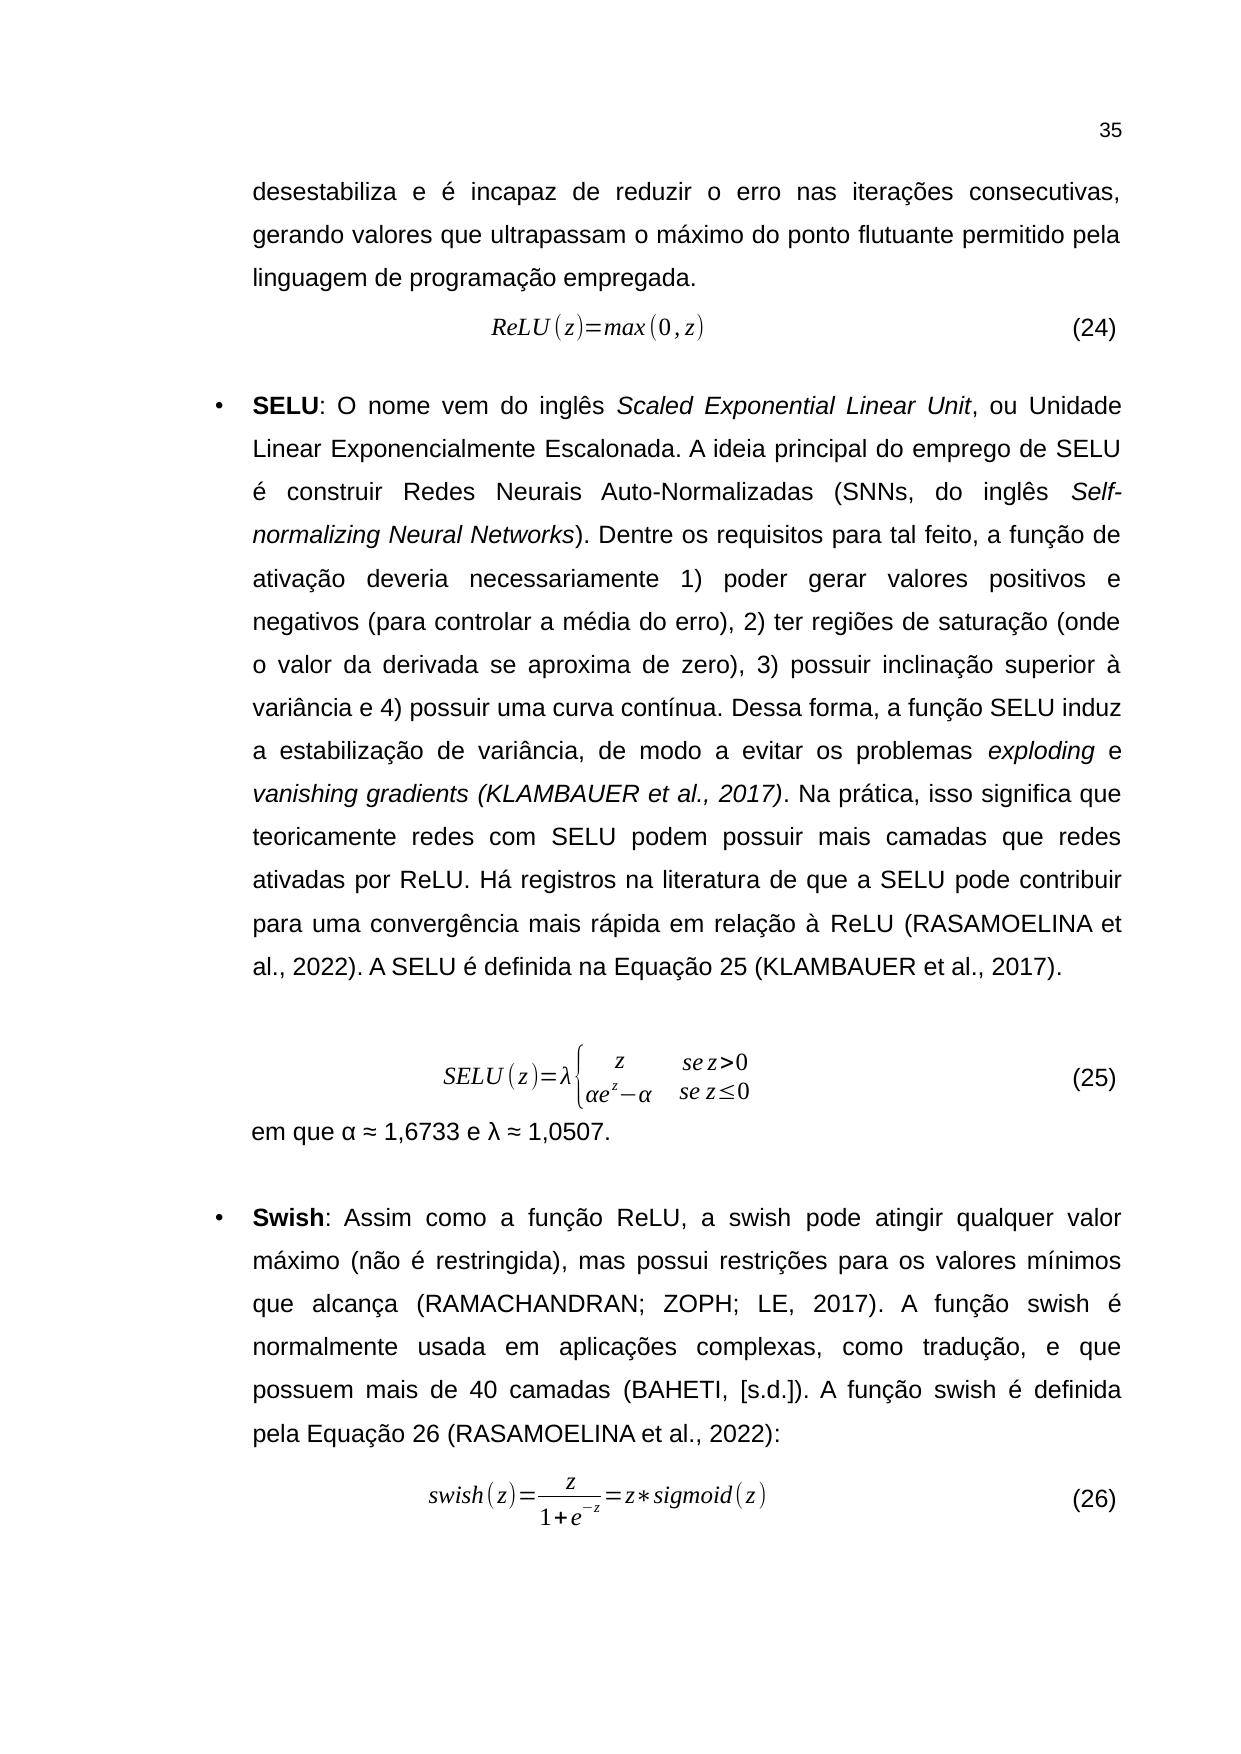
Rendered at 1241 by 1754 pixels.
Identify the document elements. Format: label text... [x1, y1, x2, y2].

table_header (24) [1017, 306, 1122, 348]
table_header (25) [1017, 1038, 1122, 1117]
list SELU: O nome vem do inglês Scaled Exponential Linear Unit, ou Unidade Linear Exponencialmente Escalonada. A ideia principal do emprego de SELU é construir Redes Neurais Auto-Normalizadas (SNNs, do inglês Self-normalizing Neural Networks). Dentre os requisitos para tal feito, a função de ativação deveria necessariamente 1) poder gerar valores positivos e negativos (para controlar a média do erro), 2) ter regiões de saturação (onde o valor da derivada se aproxima de zero), 3) possuir inclinação superior à variância e 4) possuir uma curva contínua. Dessa forma, a função SELU induz a estabilização de variância, de modo a evitar os problemas exploding e vanishing gradients (KLAMBAUER et al., 2017). Na prática, isso significa que teoricamente redes com SELU podem possuir mais camadas que redes ativadas por ReLU. Há registros na literatura de que a SELU pode contribuir para uma convergência mais rápida em relação à ReLU (RASAMOELINA et al., 2022). A SELU é definida na Equação 25 (KLAMBAUER et al., 2017). [215, 391, 1122, 980]
list Swish: Assim como a função ReLU, a swish pode atingir qualquer valor máximo (não é restringida), mas possui restrições para os valores mínimos que alcança (RAMACHANDRAN; ZOPH; LE, 2017). A função swish é normalmente usada em aplicações complexas, como tradução, e que possuem mais de 40 camadas (BAHETI, [s.d.]). A função swish é definida pela Equação 26 (RASAMOELINA et al., 2022): [215, 1203, 1122, 1447]
table_header [177, 1462, 1017, 1536]
table_header (26) [1017, 1462, 1122, 1536]
list desestabiliza e é incapaz de reduzir o erro nas iterações consecutivas, gerando valores que ultrapassam o máximo do ponto flutuante permitido pela linguagem de programação empregada. [215, 177, 1122, 292]
table_header [177, 1038, 1017, 1117]
table_header [177, 306, 1017, 348]
text em que α ≈ 1,6733 e λ ≈ 1,0507. [177, 1117, 1122, 1145]
